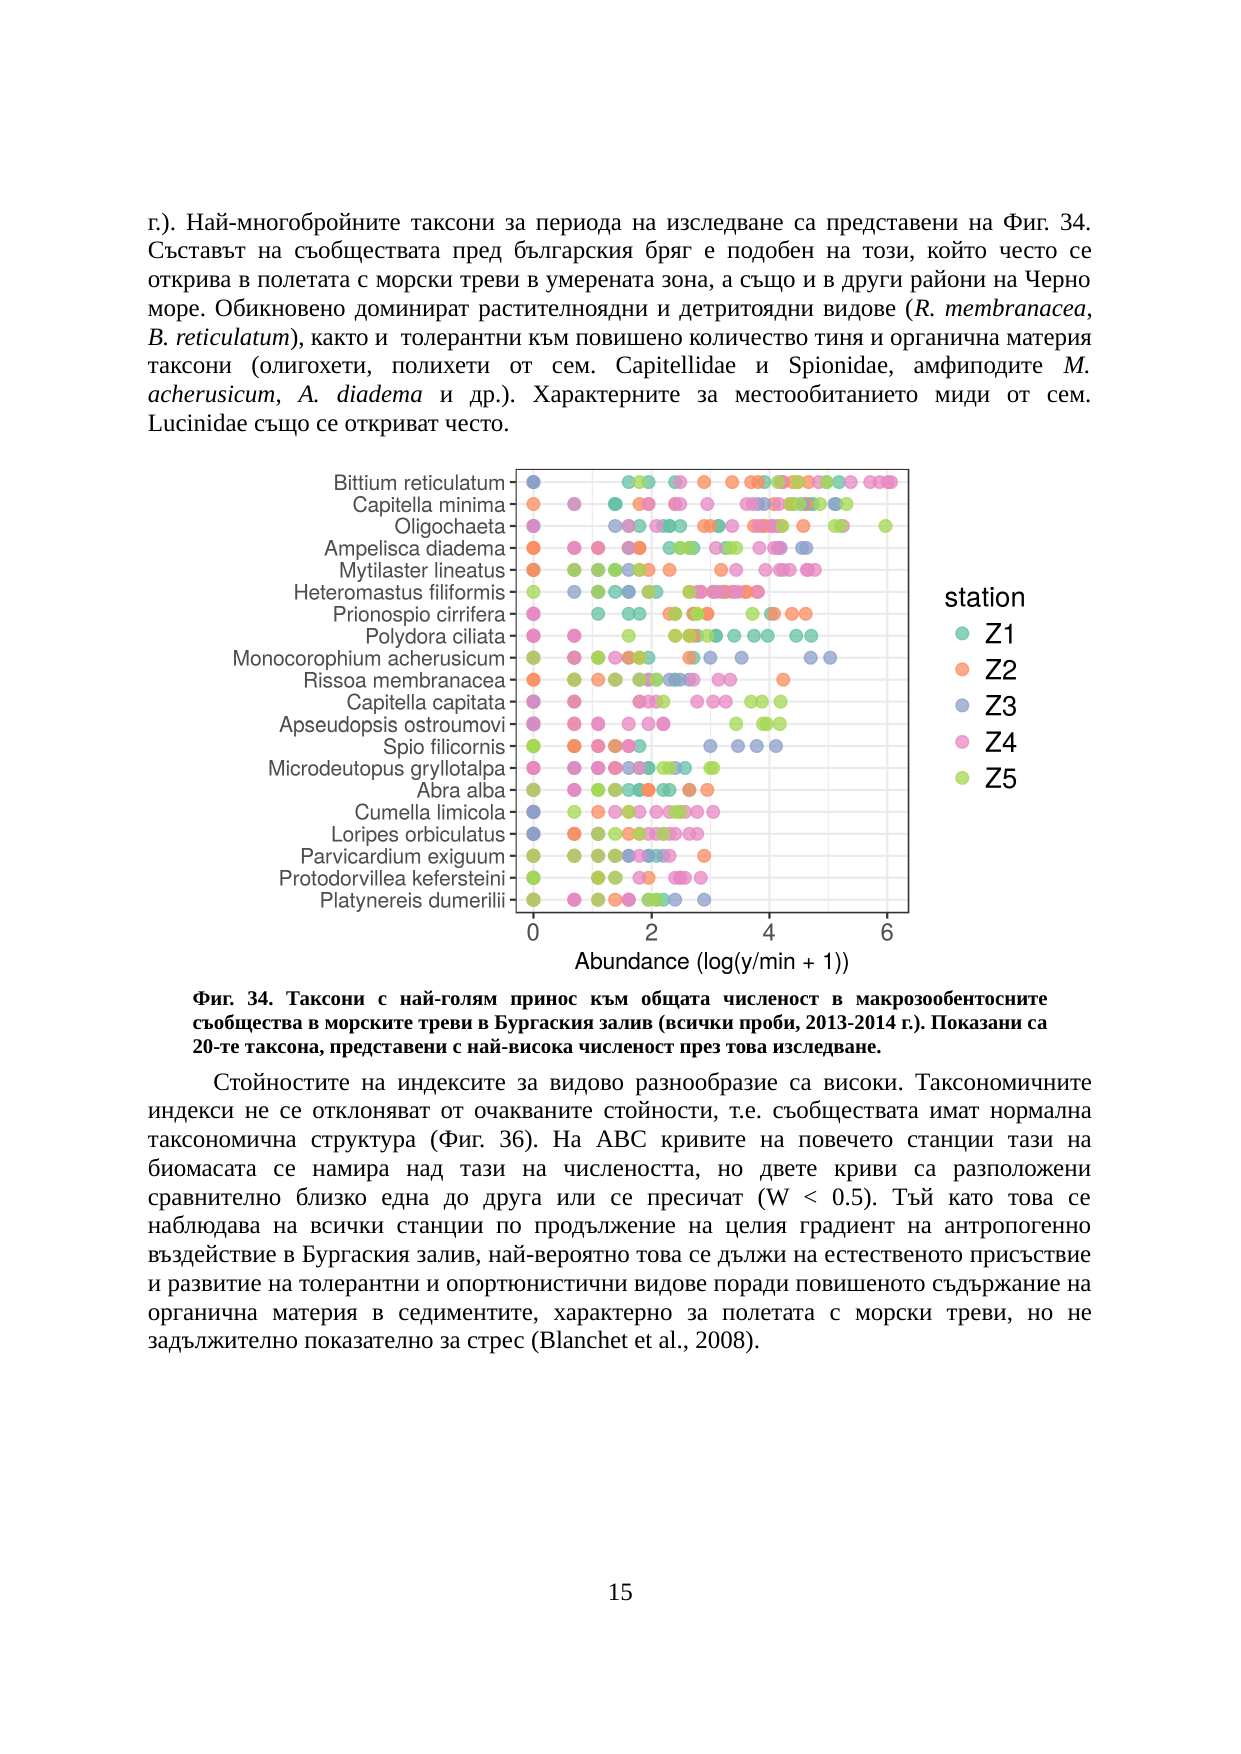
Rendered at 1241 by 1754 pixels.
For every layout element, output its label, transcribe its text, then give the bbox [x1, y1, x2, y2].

picture [192, 457, 1049, 986]
text Стойностите на индексите за видово разнообразие са високи. Таксономичните индекси не се отклоняват от очакваните стойности, т.е. съобществата имат нормална таксономична структура (Фиг. 36). На АВС кривите на повечето станции тази на биомасата се намира над тази на числеността, но двете криви са разположени сравнително близко една до друга или се пресичат (W < 0.5). Тъй като това се наблюдава на всички станции по продължение на целия градиент на антропогенно въздействие в Бургаския залив, най-вероятно това се дължи на естественото присъствие и развитие на толерантни и опортюнистични видове поради повишеното съдържание на органична материя в седиментите, характерно за полетата с морски треви, но не задължително показателно за стрес (Blanchet et al., 2008). [148, 1067, 1093, 1354]
text г.). Най-многобройните таксони за периода на изследване са представени на Фиг. 34. Съставът на съобществата пред българския бряг е подобен на този, който често се открива в полетата с морски треви в умерената зона, а също и в други райони на Черно море. Обикновено доминират растителноядни и детритоядни видове (R. membranacea, B. reticulatum), както и толерантни към повишено количество тиня и органична материя таксони (олигохети, полихети от сем. Capitellidae и Spionidae, амфиподите M. acherusicum, A. diadema и др.). Характерните за местообитанието миди от сем. Lucinidae също се откриват често. [148, 207, 1093, 437]
text Фиг. 34. Таксони с най-голям принос към общата численост в макрозообентосните съобщества в морските треви в Бургаския залив (всички проби, 2013-2014 г.). Показани са 20-те таксона, представени с най-висока численост през това изследване. [192, 986, 1048, 1058]
